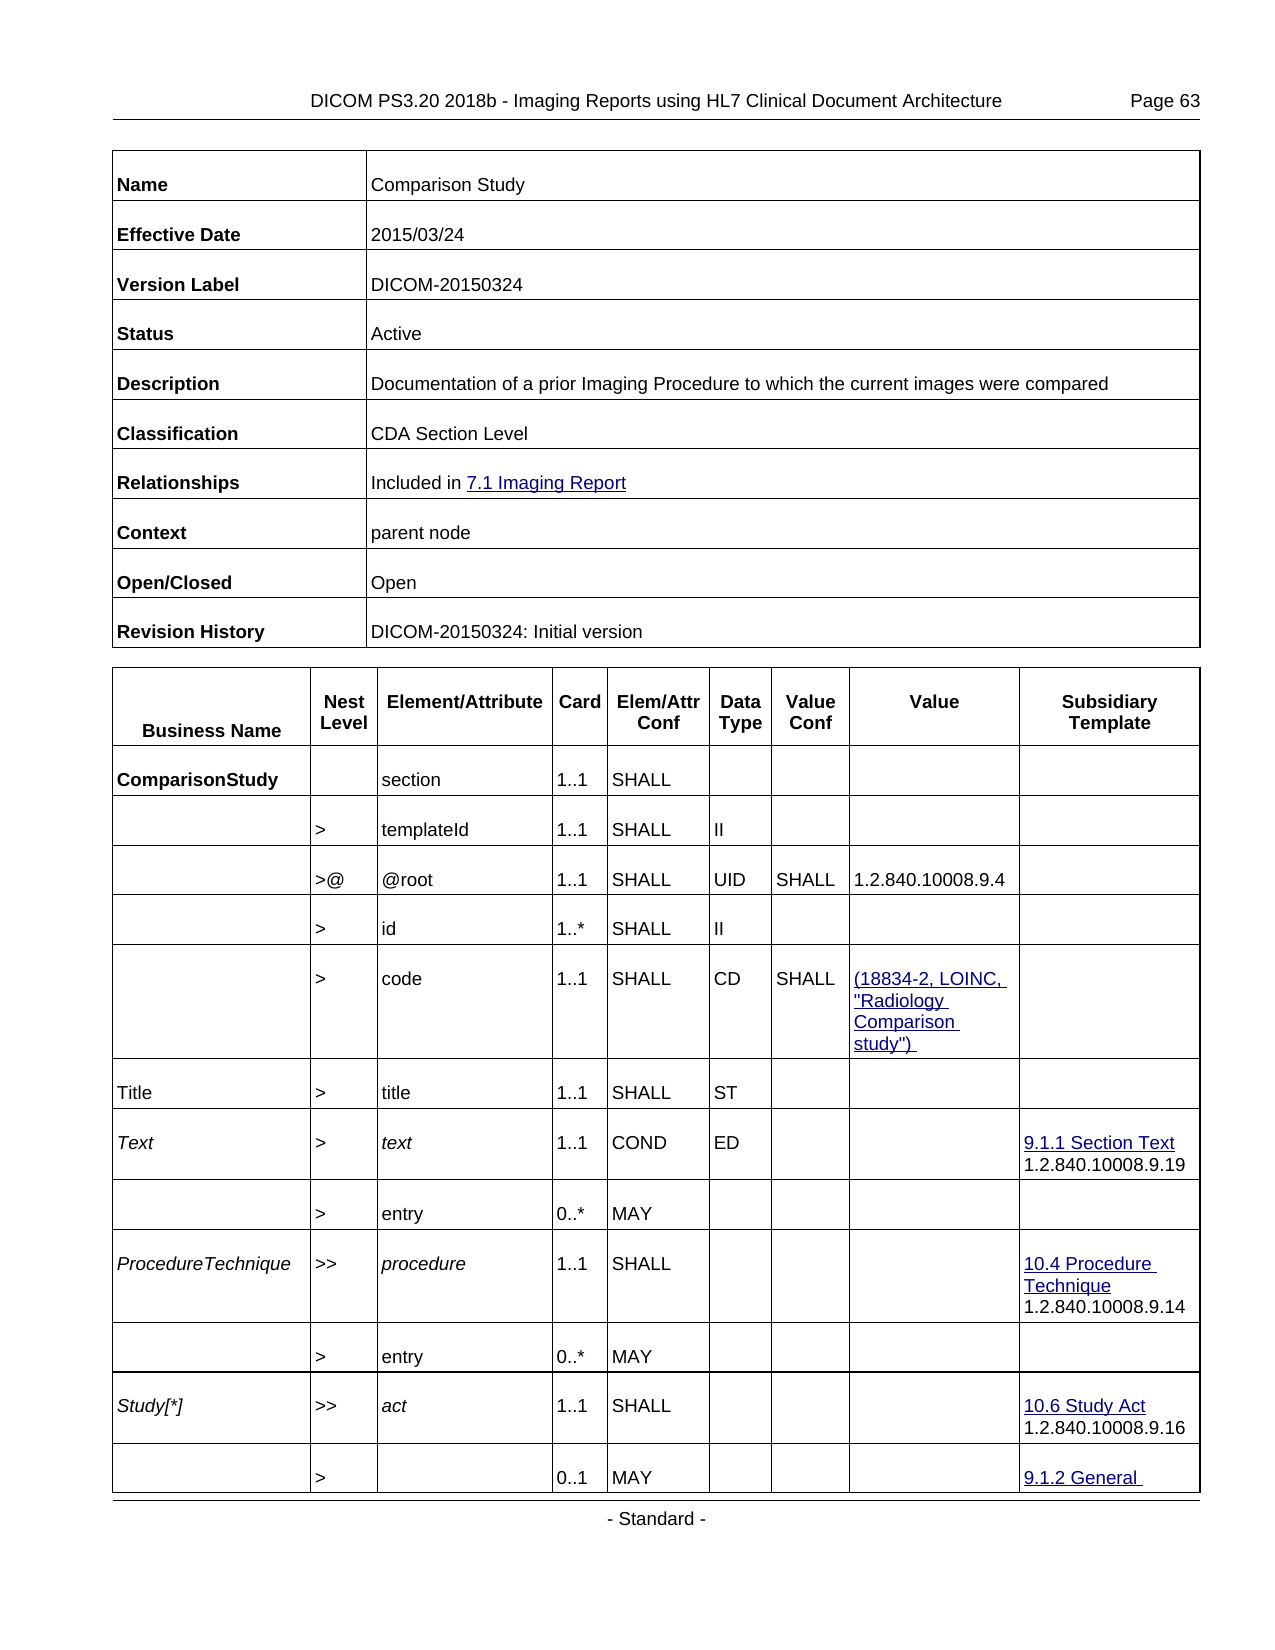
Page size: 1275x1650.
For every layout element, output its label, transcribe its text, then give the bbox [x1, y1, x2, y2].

table_cell > [311, 1059, 377, 1108]
table_header Elem/Attr Conf [608, 668, 709, 745]
table_cell [772, 796, 849, 844]
table_cell 9.1.1 Section Text 1.2.840.10008.9.19 [1020, 1109, 1199, 1179]
table_cell [113, 1444, 310, 1492]
table_cell DICOM-20150324: Initial version [367, 598, 1199, 647]
table_cell Description [113, 350, 366, 398]
table_cell [710, 1230, 771, 1322]
table_cell [710, 1180, 771, 1229]
table_cell Active [367, 300, 1199, 349]
table_cell [772, 1180, 849, 1229]
table_cell 1..1 [553, 746, 607, 795]
table_cell [850, 1230, 1019, 1322]
table_cell > [311, 1444, 377, 1492]
table_cell 9.1.2 General [1020, 1444, 1199, 1492]
table_cell [772, 1230, 849, 1322]
table_cell [1020, 895, 1199, 944]
table_cell [772, 1059, 849, 1108]
table_cell SHALL [772, 846, 849, 894]
table_cell UID [710, 846, 771, 894]
table_cell Name [113, 151, 366, 200]
table_cell Comparison Study [367, 151, 1199, 200]
table_cell >> [311, 1373, 377, 1443]
table_cell 1..1 [553, 1059, 607, 1108]
table_cell MAY [608, 1323, 709, 1371]
table_cell [113, 846, 310, 894]
table_cell Study[*] [113, 1373, 310, 1443]
table_cell Effective Date [113, 201, 366, 249]
table_cell SHALL [608, 895, 709, 944]
table_cell SHALL [608, 846, 709, 894]
table_cell [710, 1444, 771, 1492]
table_cell Revision History [113, 598, 366, 647]
table_cell SHALL [772, 945, 849, 1058]
table_cell Documentation of a prior Imaging Procedure to which the current images were compared [367, 350, 1199, 398]
table_cell [772, 746, 849, 795]
table_cell >> [311, 1230, 377, 1322]
table_cell SHALL [608, 1059, 709, 1108]
table_cell 1..1 [553, 796, 607, 844]
table_cell > [311, 895, 377, 944]
table_cell [1020, 1180, 1199, 1229]
table_cell SHALL [608, 746, 709, 795]
table_header Value Conf [772, 668, 849, 745]
table_cell MAY [608, 1444, 709, 1492]
table_cell > [311, 796, 377, 844]
table_cell SHALL [608, 945, 709, 1058]
table_cell [850, 1444, 1019, 1492]
table_cell [1020, 796, 1199, 844]
table_header Nest Level [311, 668, 377, 745]
table_cell [1020, 945, 1199, 1058]
table_cell Status [113, 300, 366, 349]
table_cell [772, 1373, 849, 1443]
table_cell 1..1 [553, 846, 607, 894]
table_cell 1..1 [553, 1373, 607, 1443]
table_cell [850, 746, 1019, 795]
table_cell [850, 1059, 1019, 1108]
table_cell [772, 1444, 849, 1492]
table_cell 1..1 [553, 945, 607, 1058]
table_cell [113, 895, 310, 944]
table_cell [311, 746, 377, 795]
table_cell 1..1 [553, 1109, 607, 1179]
table_cell II [710, 796, 771, 844]
table_cell [850, 1180, 1019, 1229]
table_header Value [850, 668, 1019, 745]
table_cell 0..* [553, 1323, 607, 1371]
table_cell title [378, 1059, 552, 1108]
table_cell [113, 1323, 310, 1371]
table_cell DICOM-20150324 [367, 250, 1199, 299]
table_cell [850, 796, 1019, 844]
table_cell CDA Section Level [367, 400, 1199, 448]
table_cell >@ [311, 846, 377, 894]
table_cell (18834-2, LOINC, "Radiology Comparison study") [850, 945, 1019, 1058]
table_cell Relationships [113, 449, 366, 498]
table_cell [710, 746, 771, 795]
table_cell MAY [608, 1180, 709, 1229]
table_cell > [311, 1323, 377, 1371]
table_cell Comparison​Study [113, 746, 310, 795]
table_cell Classification [113, 400, 366, 448]
table_cell id [378, 895, 552, 944]
table_cell entry [378, 1180, 552, 1229]
table_cell ED [710, 1109, 771, 1179]
table_cell [1020, 846, 1199, 894]
table_cell COND [608, 1109, 709, 1179]
table_cell [710, 1373, 771, 1443]
table_cell Open/Closed [113, 549, 366, 597]
table_cell SHALL [608, 796, 709, 844]
table_header Business Name [113, 668, 310, 745]
table_cell > [311, 945, 377, 1058]
table_cell 0..* [553, 1180, 607, 1229]
table_cell [710, 1323, 771, 1371]
table_cell [1020, 746, 1199, 795]
table_cell procedure [378, 1230, 552, 1322]
table_cell SHALL [608, 1230, 709, 1322]
table_cell Procedure​Technique [113, 1230, 310, 1322]
table_cell [113, 796, 310, 844]
table_cell [772, 1109, 849, 1179]
table_cell CD [710, 945, 771, 1058]
table_cell 10.6 Study Act 1.2.840.10008.9.16 [1020, 1373, 1199, 1443]
table_cell section [378, 746, 552, 795]
table_cell 1.2.840.10008.9.4 [850, 846, 1019, 894]
table_header Card [553, 668, 607, 745]
table_cell Context [113, 499, 366, 547]
table_cell parent node [367, 499, 1199, 547]
table_cell @root [378, 846, 552, 894]
table_cell entry [378, 1323, 552, 1371]
table_cell 10.4 Procedure Technique 1.2.840.10008.9.14 [1020, 1230, 1199, 1322]
table_cell SHALL [608, 1373, 709, 1443]
table_cell > [311, 1180, 377, 1229]
table_cell [1020, 1323, 1199, 1371]
table_cell [850, 1109, 1019, 1179]
table_cell code [378, 945, 552, 1058]
table_cell 1..* [553, 895, 607, 944]
table_header Element/​Attribute [378, 668, 552, 745]
table_cell Title [113, 1059, 310, 1108]
table_header Data Type [710, 668, 771, 745]
table_cell ST [710, 1059, 771, 1108]
table_cell act [378, 1373, 552, 1443]
table_cell [772, 1323, 849, 1371]
table_cell [1020, 1059, 1199, 1108]
table_cell [113, 945, 310, 1058]
table_cell Version Label [113, 250, 366, 299]
table_cell [113, 1180, 310, 1229]
table_cell [772, 895, 849, 944]
table_cell 1..1 [553, 1230, 607, 1322]
table_cell [850, 895, 1019, 944]
table_cell Included in 7.1 Imaging Report [367, 449, 1199, 498]
table_cell template​Id [378, 796, 552, 844]
table_cell Text [113, 1109, 310, 1179]
table_cell 0..1 [553, 1444, 607, 1492]
table_cell > [311, 1109, 377, 1179]
table_cell II [710, 895, 771, 944]
table_cell text [378, 1109, 552, 1179]
table_cell 2015/03/24 [367, 201, 1199, 249]
table_cell [850, 1323, 1019, 1371]
table_cell [850, 1373, 1019, 1443]
table_cell Open [367, 549, 1199, 597]
table_header Subsidiary Template [1020, 668, 1199, 745]
table_cell [378, 1444, 552, 1492]
